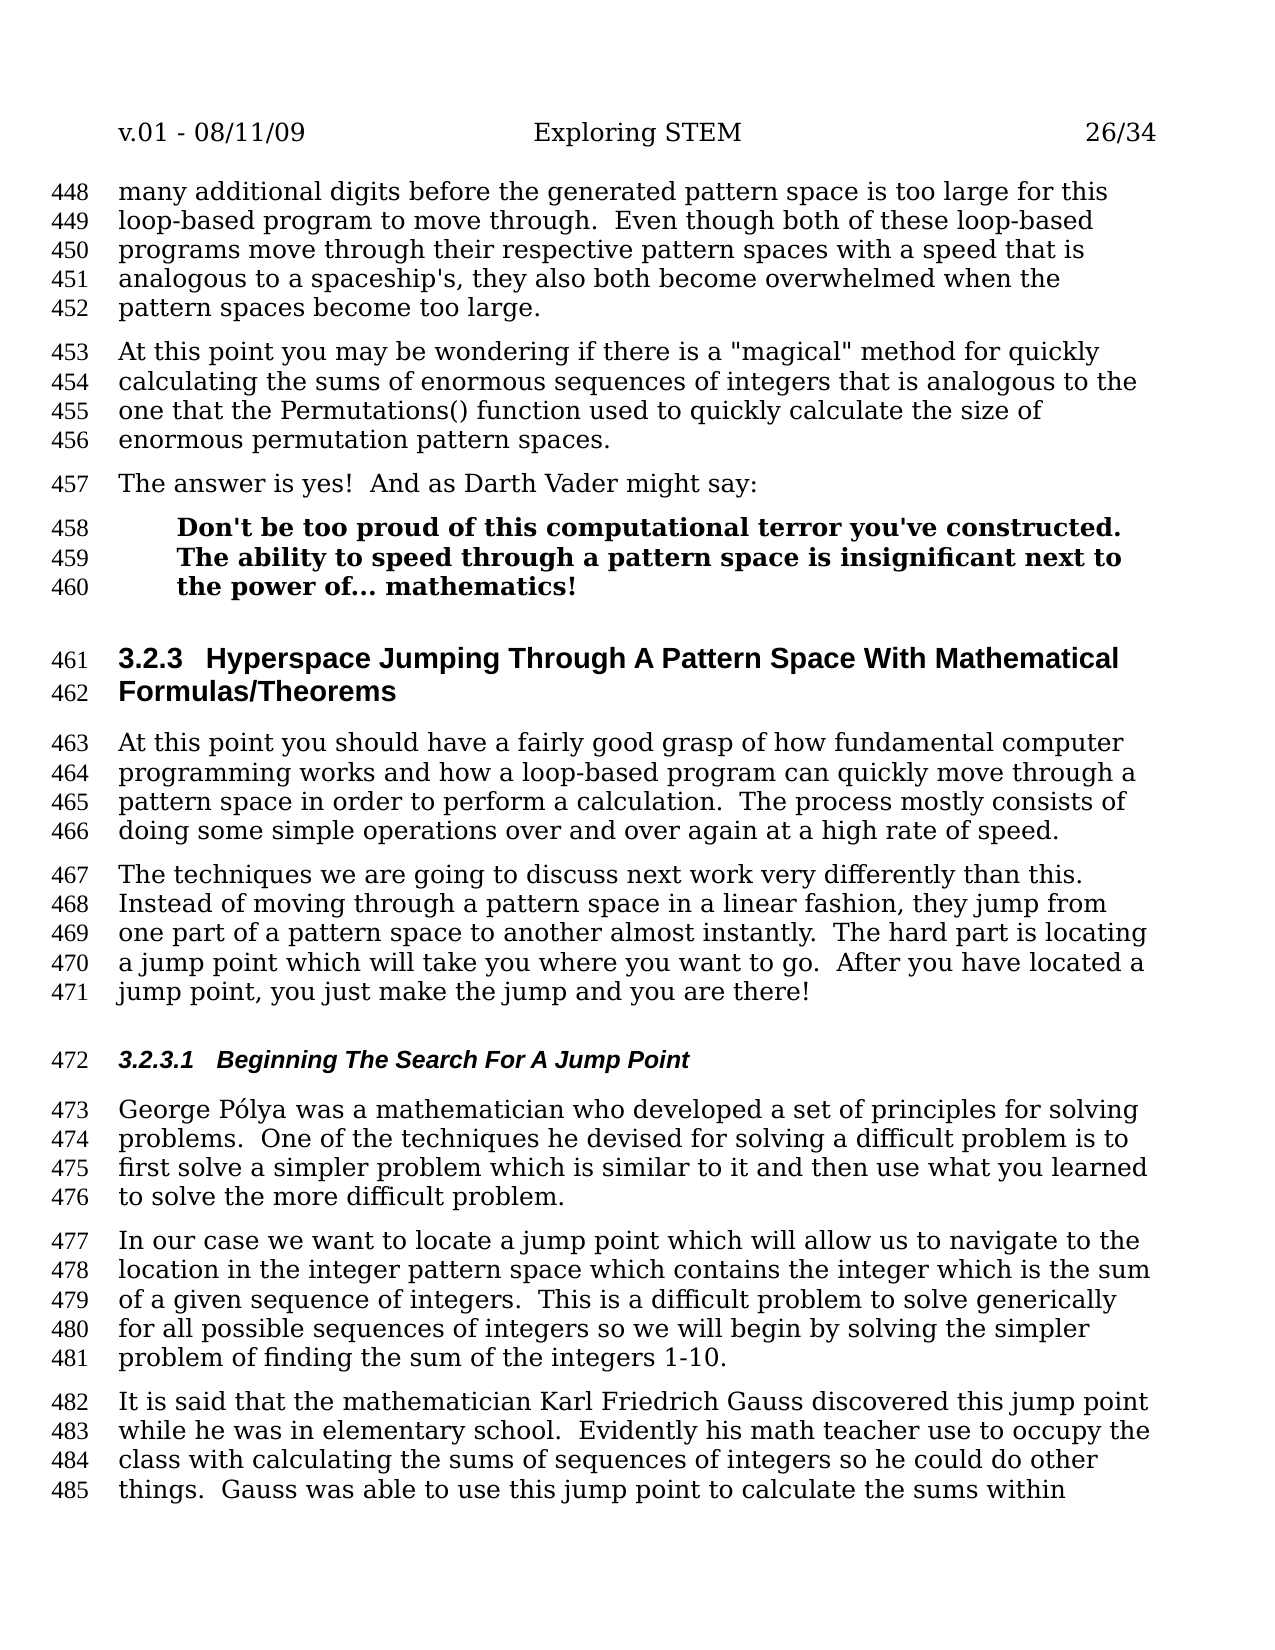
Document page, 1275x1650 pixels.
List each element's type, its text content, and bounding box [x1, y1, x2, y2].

text At this point you should have a fairly good grasp of how fundamental computer programming works and how a loop-based program can quickly move through a pattern space in order to perform a calculation. The process mostly consists of doing some simple operations over and over again at a high rate of speed. [118, 729, 1157, 845]
subtitle Beginning The Search For A Jump Point [118, 1045, 1157, 1074]
text The techniques we are going to discuss next work very differently than this. Instead of moving through a pattern space in a linear fashion, they jump from one part of a pattern space to another almost instantly. The hard part is locating a jump point which will take you where you want to go. After you have located a jump point, you just make the jump and you are there! [118, 860, 1157, 1006]
text Don't be too proud of this computational terror you've constructed. The ability to speed through a pattern space is insignificant next to the power of... mathematics! [176, 513, 1157, 602]
text In our case we want to locate a jump point which will allow us to navigate to the location in the integer pattern space which contains the integer which is the sum of a given sequence of integers. This is a difficult problem to solve generically for all possible sequences of integers so we will begin by solving the simpler problem of finding the sum of the integers 1-10. [118, 1227, 1157, 1372]
text At this point you may be wondering if there is a "magical" method for quickly calculating the sums of enormous sequences of integers that is analogous to the one that the Permutations() function used to quickly calculate the size of enormous permutation pattern spaces. [118, 338, 1157, 454]
text It is said that the mathematician Karl Friedrich Gauss discovered this jump point while he was in elementary school. Evidently his math teacher use to occupy the class with calculating the sums of sequences of integers so he could do other things. Gauss was able to use this jump point to calculate the sums within [118, 1387, 1157, 1504]
text The answer is yes! And as Darth Vader might say: [118, 469, 1157, 498]
text George Pólya was a mathematician who developed a set of principles for solving problems. One of the techniques he devised for solving a difficult problem is to first solve a simpler problem which is similar to it and then use what you learned to solve the more difficult problem. [118, 1095, 1157, 1212]
text many additional digits before the generated pattern space is too large for this loop-based program to move through. Even though both of these loop-based programs move through their respective pattern spaces with a speed that is analogous to a spaceship's, they also both become overwhelmed when the pattern spaces become too large. [118, 177, 1157, 323]
subtitle Hyperspace Jumping Through A Pattern Space With Mathematical Formulas/Theorems [118, 641, 1157, 708]
